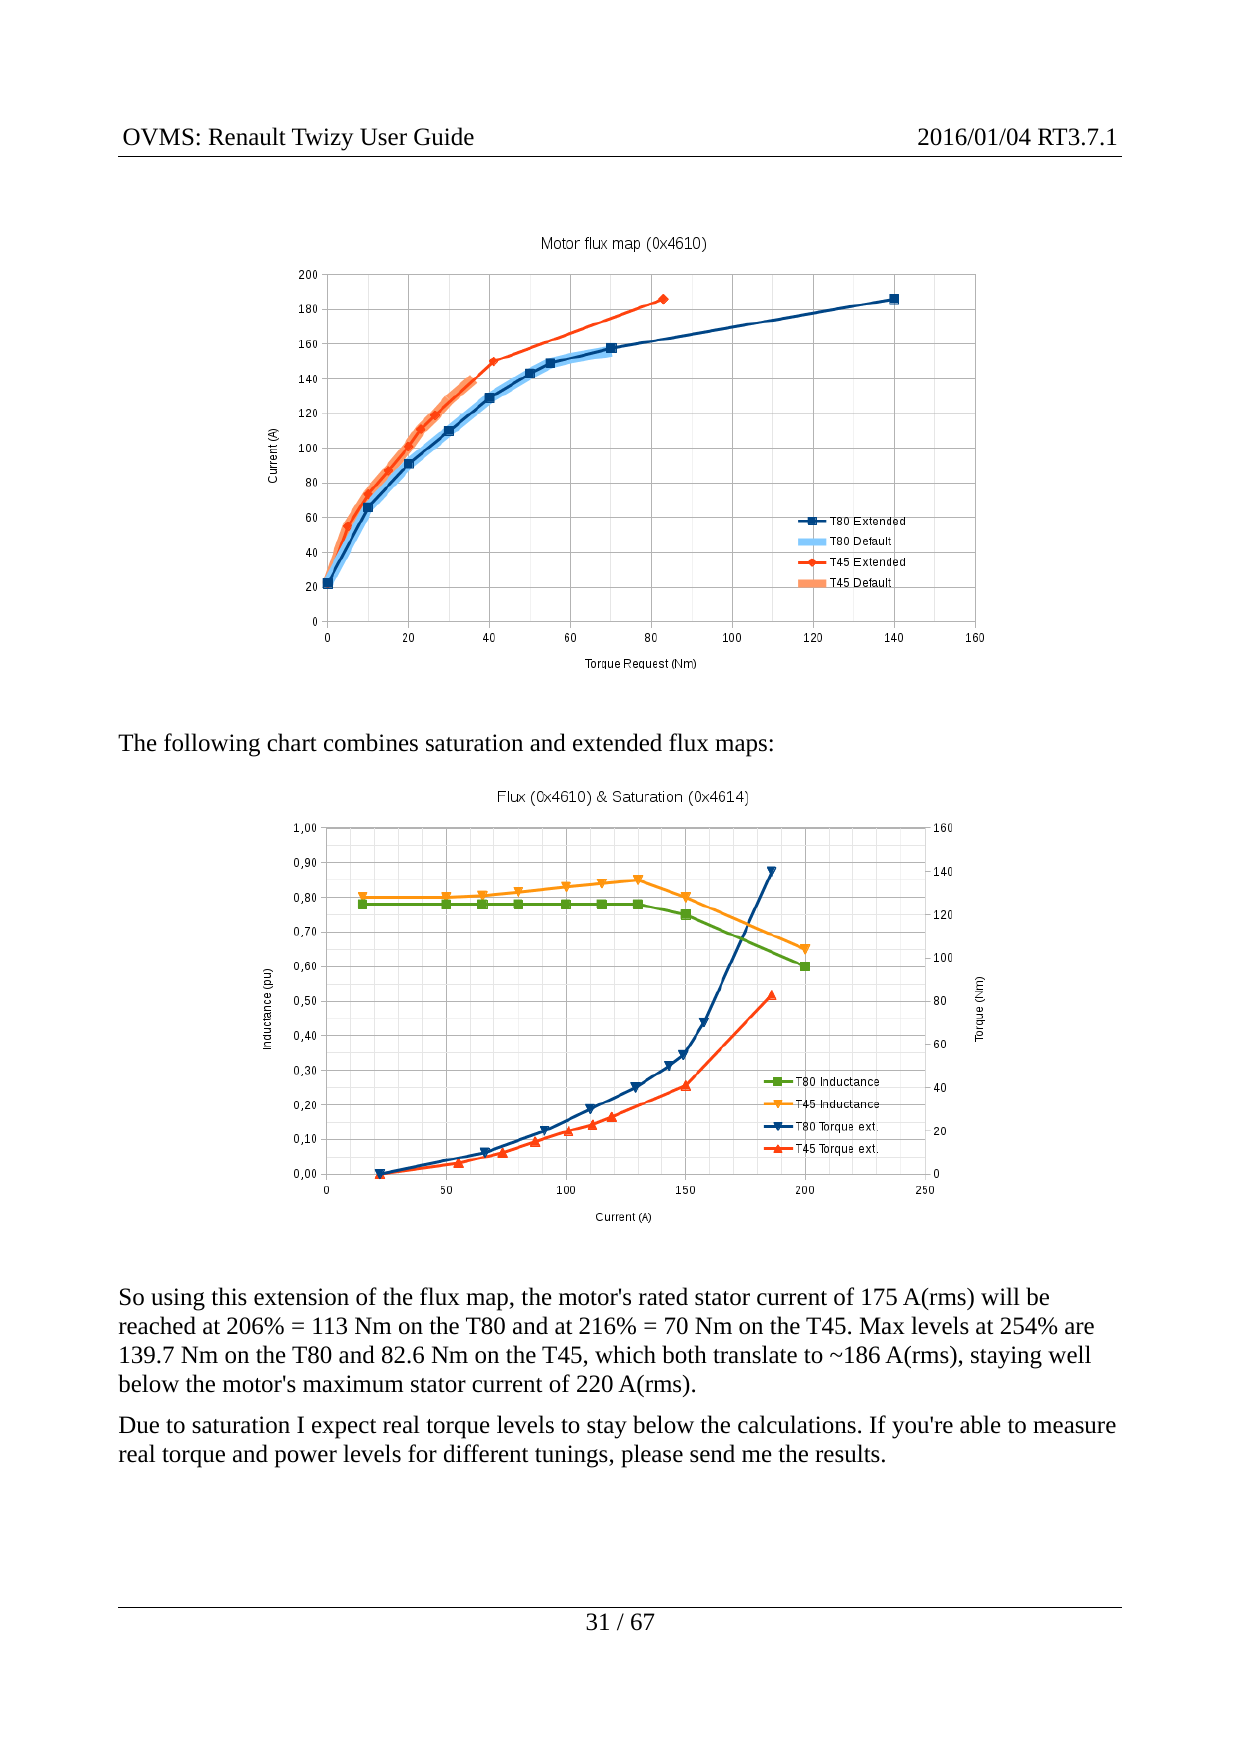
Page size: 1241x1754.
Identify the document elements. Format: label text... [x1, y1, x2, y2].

text Due to saturation I expect real torque levels to stay below the calculations. If you're able to measure real torque and power levels for different tunings, please send me the results. [118, 1410, 1122, 1467]
text So using this extension of the flux map, the motor's rated stator current of 175 A(rms) will be reached at 206% = 113 Nm on the T80 and at 216% = 70 Nm on the T45. Max levels at 254% are 139.7 Nm on the T80 and 82.6 Nm on the T45, which both translate to ~186 A(rms), staying well below the motor's maximum stator current of 220 A(rms). [118, 1282, 1122, 1397]
picture [238, 768, 1002, 1242]
text The following chart combines saturation and extended flux maps: [118, 728, 1122, 756]
picture [244, 213, 997, 687]
